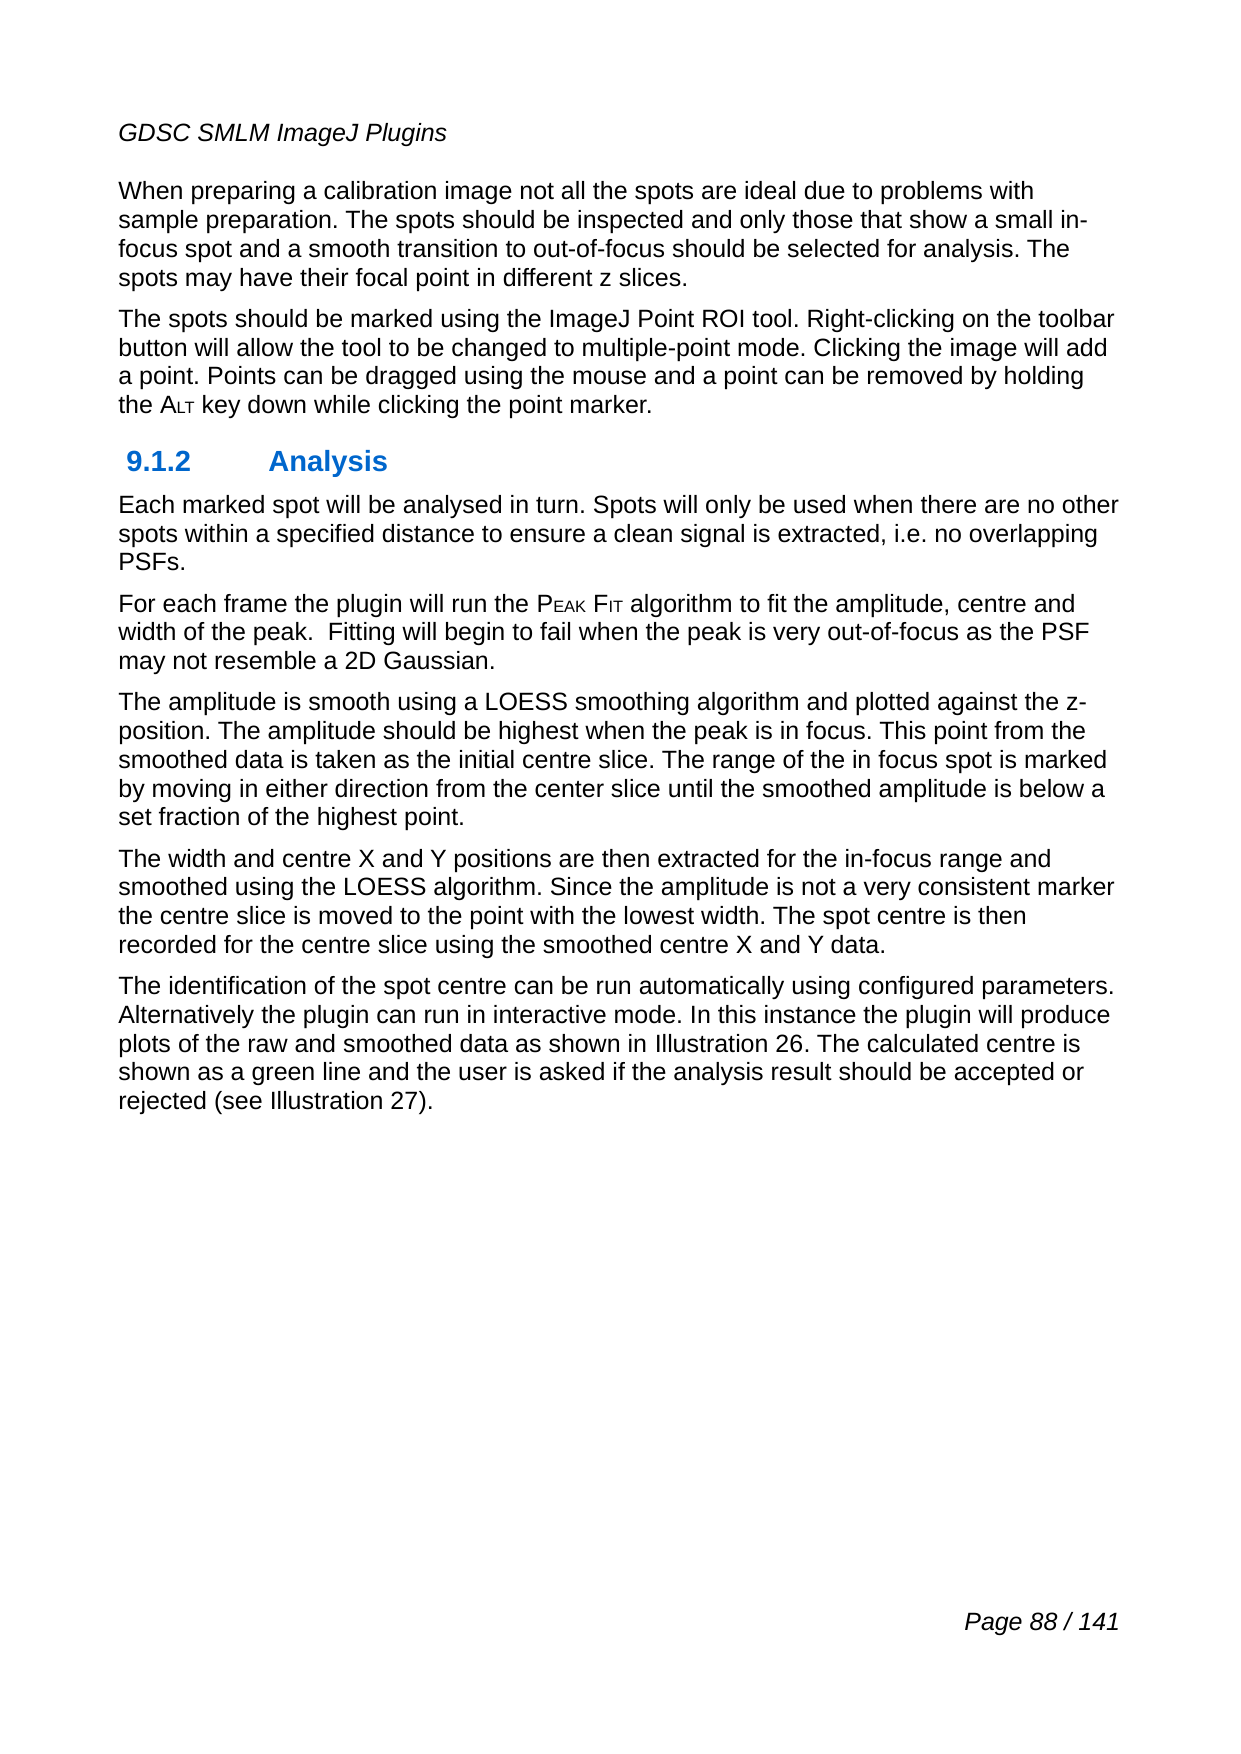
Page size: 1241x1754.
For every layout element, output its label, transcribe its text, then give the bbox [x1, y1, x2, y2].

subtitle Analysis [118, 444, 1122, 477]
text The spots should be marked using the ImageJ Point ROI tool. Right-clicking on the toolbar button will allow the tool to be changed to multiple-point mode. Clicking the image will add a point. Points can be dragged using the mouse and a point can be removed by holding the Alt key down while clicking the point marker. [118, 304, 1122, 419]
text The width and centre X and Y positions are then extracted for the in-focus range and smoothed using the LOESS algorithm. Since the amplitude is not a very consistent marker the centre slice is moved to the point with the lowest width. The spot centre is then recorded for the centre slice using the smoothed centre X and Y data. [118, 844, 1122, 959]
text For each frame the plugin will run the Peak Fit algorithm to fit the amplitude, centre and width of the peak. Fitting will begin to fail when the peak is very out-of-focus as the PSF may not resemble a 2D Gaussian. [118, 589, 1122, 675]
text When preparing a calibration image not all the spots are ideal due to problems with sample preparation. The spots should be inspected and only those that show a small in-focus spot and a smooth transition to out-of-focus should be selected for analysis. The spots may have their focal point in different z slices. [118, 176, 1122, 291]
text The amplitude is smooth using a LOESS smoothing algorithm and plotted against the z-position. The amplitude should be highest when the peak is in focus. This point from the smoothed data is taken as the initial centre slice. The range of the in focus spot is marked by moving in either direction from the center slice until the smoothed amplitude is below a set fraction of the highest point. [118, 687, 1122, 831]
text The identification of the spot centre can be run automatically using configured parameters. Alternatively the plugin can run in interactive mode. In this instance the plugin will produce plots of the raw and smoothed data as shown in Illustration 26. The calculated centre is shown as a green line and the user is asked if the analysis result should be accepted or rejected (see Illustration 27). [118, 971, 1122, 1115]
text Each marked spot will be analysed in turn. Spots will only be used when there are no other spots within a specified distance to ensure a clean signal is extracted, i.e. no overlapping PSFs. [118, 490, 1122, 576]
